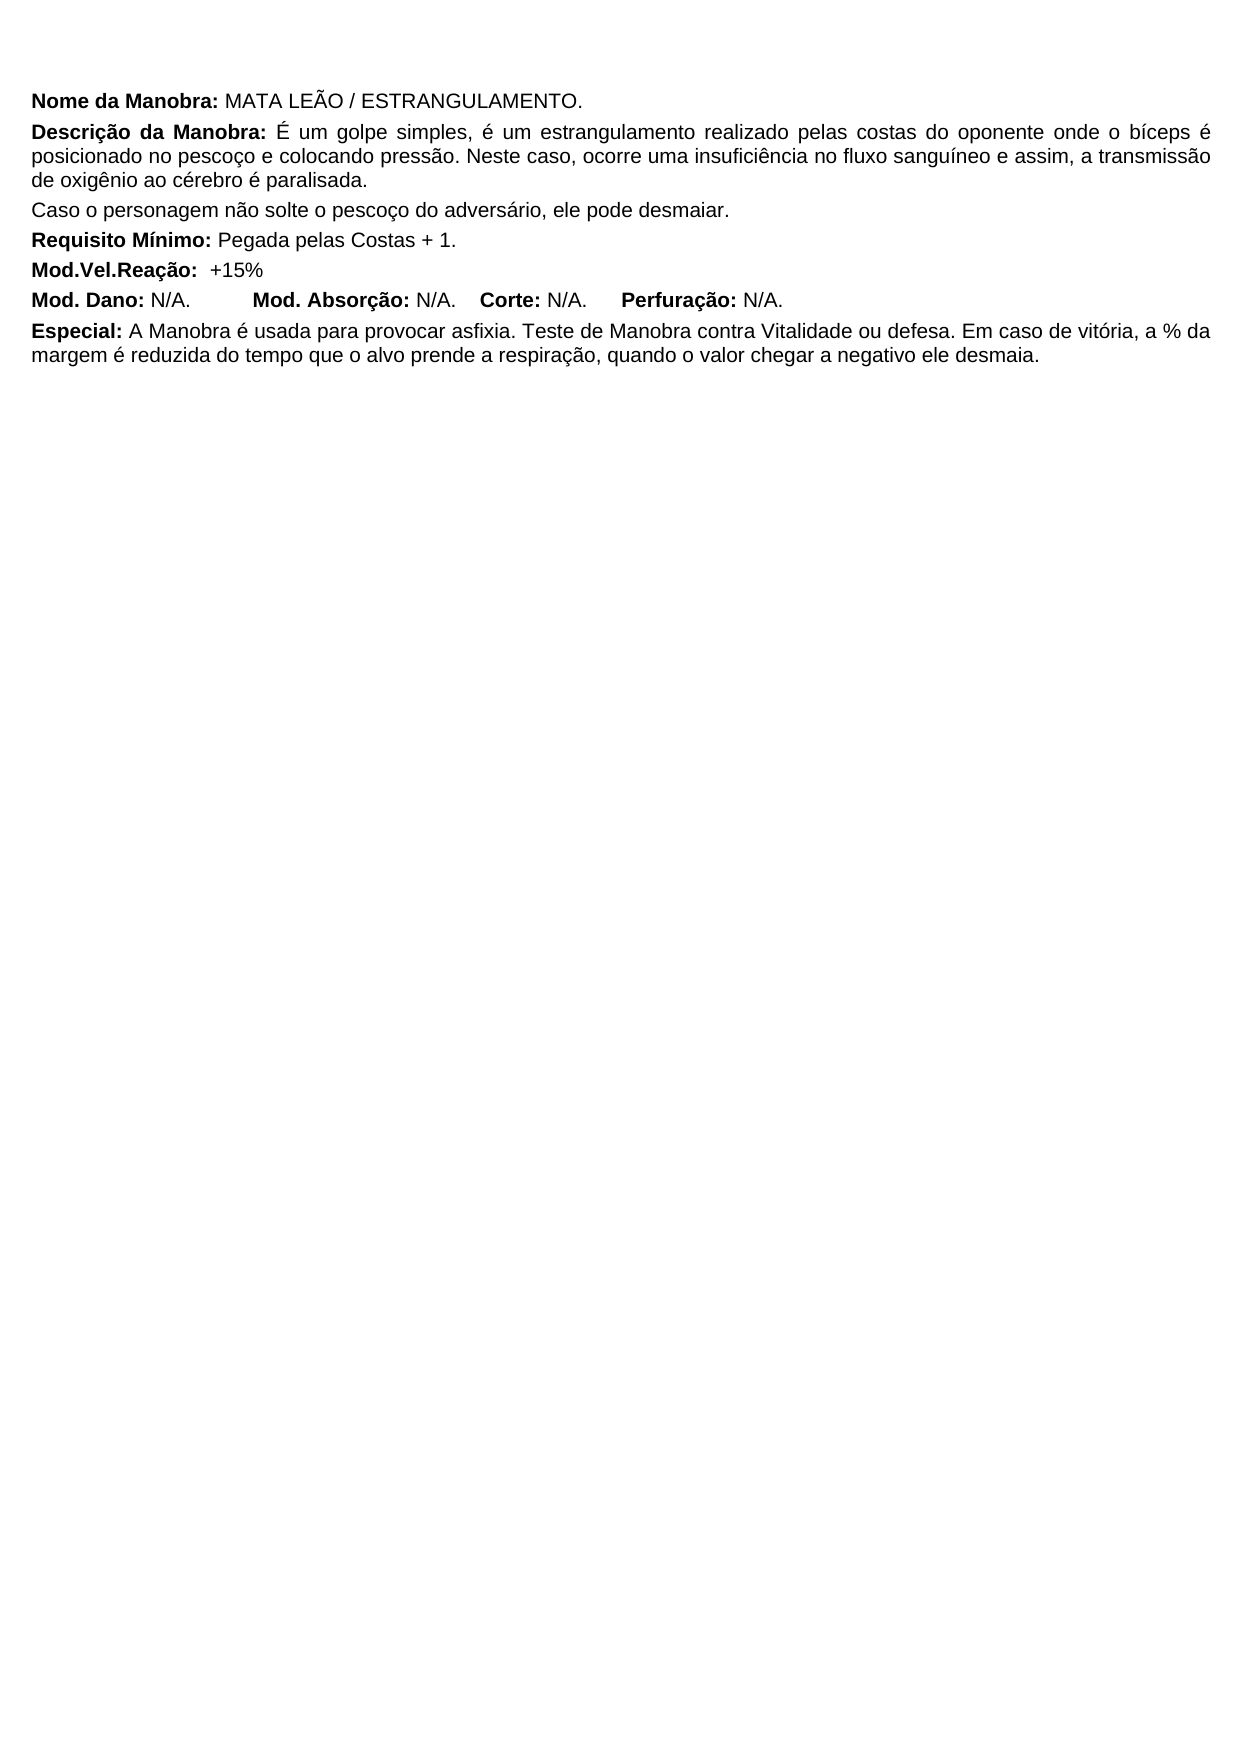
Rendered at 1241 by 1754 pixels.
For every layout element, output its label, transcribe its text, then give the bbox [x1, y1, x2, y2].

text Especial: A Manobra é usada para provocar asfixia. Teste de Manobra contra Vitalidade ou defesa. Em caso de vitória, a % da margem é reduzida do tempo que o alvo prende a respiração, quando o valor chegar a negativo ele desmaia. [31, 318, 1212, 366]
text Requisito Mínimo: Pegada pelas Costas + 1. [31, 228, 1212, 252]
text Mod.Vel.Reação: +15% [31, 258, 1212, 282]
text Descrição da Manobra: É um golpe simples, é um estrangulamento realizado pelas costas do oponente onde o bíceps é posicionado no pescoço e colocando pressão. Neste caso, ocorre uma insuficiência no fluxo sanguíneo e assim, a transmissão de oxigênio ao cérebro é paralisada. [31, 119, 1212, 191]
text Nome da Manobra: MATA LEÃO / ESTRANGULAMENTO. [31, 89, 1212, 113]
text Caso o personagem não solte o pescoço do adversário, ele pode desmaiar. [31, 198, 1212, 222]
text Mod. Dano: N/A. Mod. Absorção: N/A. Corte: N/A. Perfuração: N/A. [31, 288, 1212, 312]
